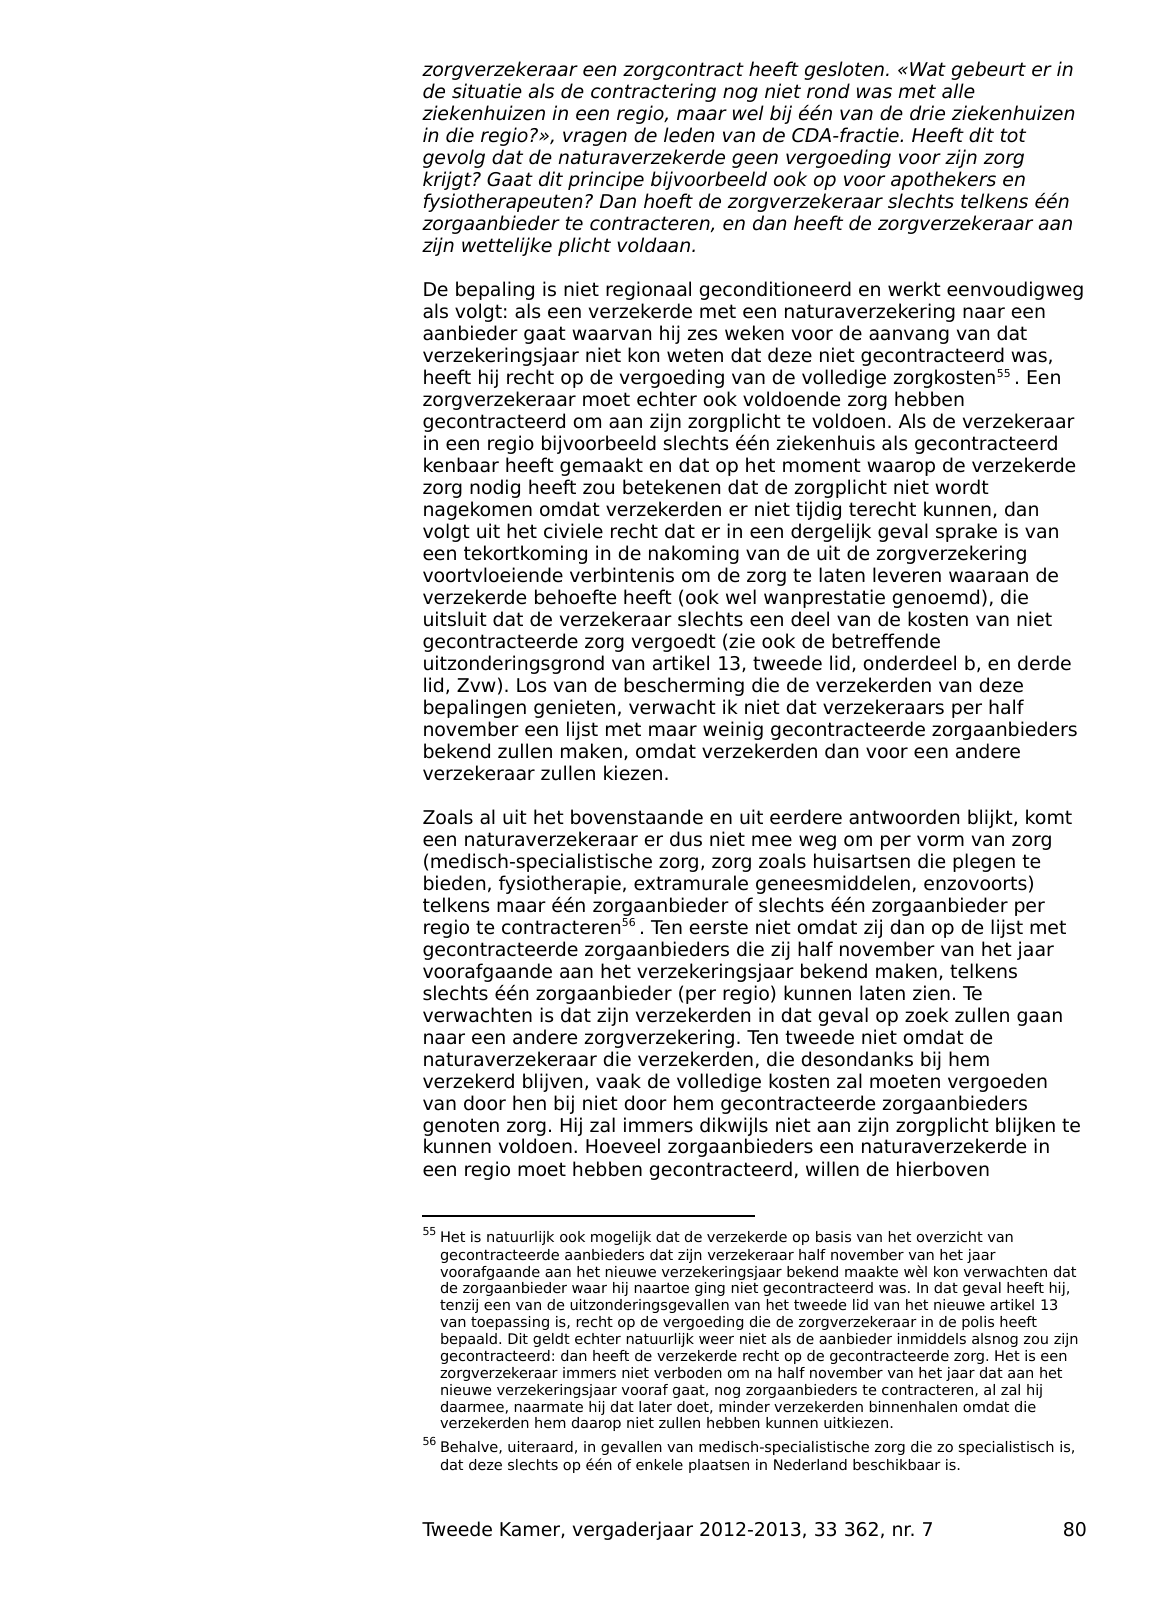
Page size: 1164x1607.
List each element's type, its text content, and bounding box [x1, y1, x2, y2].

text Zoals al uit het bovenstaande en uit eerdere antwoorden blijkt, komt een naturaverzekeraar er dus niet mee weg om per vorm van zorg (medisch-specialistische zorg, zorg zoals huisartsen die plegen te bieden, fysiotherapie, extramurale geneesmiddelen, enzovoorts) telkens maar één zorgaanbieder of slechts één zorgaanbieder per regio te contracteren. Ten eerste niet omdat zij dan op de lijst met gecontracteerde zorgaanbieders die zij half november van het jaar voorafgaande aan het verzekeringsjaar bekend maken, telkens slechts één zorgaanbieder (per regio) kunnen laten zien. Te verwachten is dat zijn verzekerden in dat geval op zoek zullen gaan naar een andere zorgverzekering. Ten tweede niet omdat de naturaverzekeraar die verzekerden, die desondanks bij hem verzekerd blijven, vaak de volledige kosten zal moeten vergoeden van door hen bij niet door hem gecontracteerde zorgaanbieders genoten zorg. Hij zal immers dikwijls niet aan zijn zorgplicht blijken te kunnen voldoen. Hoeveel zorgaanbieders een naturaverzekerde in een regio moet hebben gecontracteerd, willen de hierboven [422, 807, 1087, 1180]
text De bepaling is niet regionaal geconditioneerd en werkt eenvoudigweg als volgt: als een verzekerde met een naturaverzekering naar een aanbieder gaat waarvan hij zes weken voor de aanvang van dat verzekeringsjaar niet kon weten dat deze niet gecontracteerd was, heeft hij recht op de vergoeding van de volledige zorgkosten. Een zorgverzekeraar moet echter ook voldoende zorg hebben gecontracteerd om aan zijn zorgplicht te voldoen. Als de verzekeraar in een regio bijvoorbeeld slechts één ziekenhuis als gecontracteerd kenbaar heeft gemaakt en dat op het moment waarop de verzekerde zorg nodig heeft zou betekenen dat de zorgplicht niet wordt nagekomen omdat verzekerden er niet tijdig terecht kunnen, dan volgt uit het civiele recht dat er in een dergelijk geval sprake is van een tekortkoming in de nakoming van de uit de zorgverzekering voortvloeiende verbintenis om de zorg te laten leveren waaraan de verzekerde behoefte heeft (ook wel wanprestatie genoemd), die uitsluit dat de verzekeraar slechts een deel van de kosten van niet gecontracteerde zorg vergoedt (zie ook de betreffende uitzonderingsgrond van artikel 13, tweede lid, onderdeel b, en derde lid, Zvw). Los van de bescherming die de verzekerden van deze bepalingen genieten, verwacht ik niet dat verzekeraars per half november een lijst met maar weinig gecontracteerde zorgaanbieders bekend zullen maken, omdat verzekerden dan voor een andere verzekeraar zullen kiezen. [422, 279, 1087, 784]
text zorgverzekeraar een zorgcontract heeft gesloten. «Wat gebeurt er in de situatie als de contractering nog niet rond was met alle ziekenhuizen in een regio, maar wel bij één van de drie ziekenhuizen in die regio?», vragen de leden van de CDA-fractie. Heeft dit tot gevolg dat de naturaverzekerde geen vergoeding voor zijn zorg krijgt? Gaat dit principe bijvoorbeeld ook op voor apothekers en fysiotherapeuten? Dan hoeft de zorgverzekeraar slechts telkens één zorgaanbieder te contracteren, en dan heeft de zorgverzekeraar aan zijn wettelijke plicht voldaan. [422, 59, 1087, 257]
text Het is natuurlijk ook mogelijk dat de verzekerde op basis van het overzicht van gecontracteerde aanbieders dat zijn verzekeraar half november van het jaar voorafgaande aan het nieuwe verzekeringsjaar bekend maakte wèl kon verwachten dat de zorgaanbieder waar hij naartoe ging niet gecontracteerd was. In dat geval heeft hij, tenzij een van de uitzonderingsgevallen van het tweede lid van het nieuwe artikel 13 van toepassing is, recht op de vergoeding die de zorgverzekeraar in de polis heeft bepaald. Dit geldt echter natuurlijk weer niet als de aanbieder inmiddels alsnog zou zijn gecontracteerd: dan heeft de verzekerde recht op de gecontracteerde zorg. Het is een zorgverzekeraar immers niet verboden om na half november van het jaar dat aan het nieuwe verzekeringsjaar vooraf gaat, nog zorgaanbieders te contracteren, al zal hij daarmee, naarmate hij dat later doet, minder verzekerden binnenhalen omdat die verzekerden hem daarop niet zullen hebben kunnen uitkiezen. [422, 1225, 1087, 1432]
text Behalve, uiteraard, in gevallen van medisch-specialistische zorg die zo specialistisch is, dat deze slechts op één of enkele plaatsen in Nederland beschikbaar is. [422, 1435, 1087, 1474]
